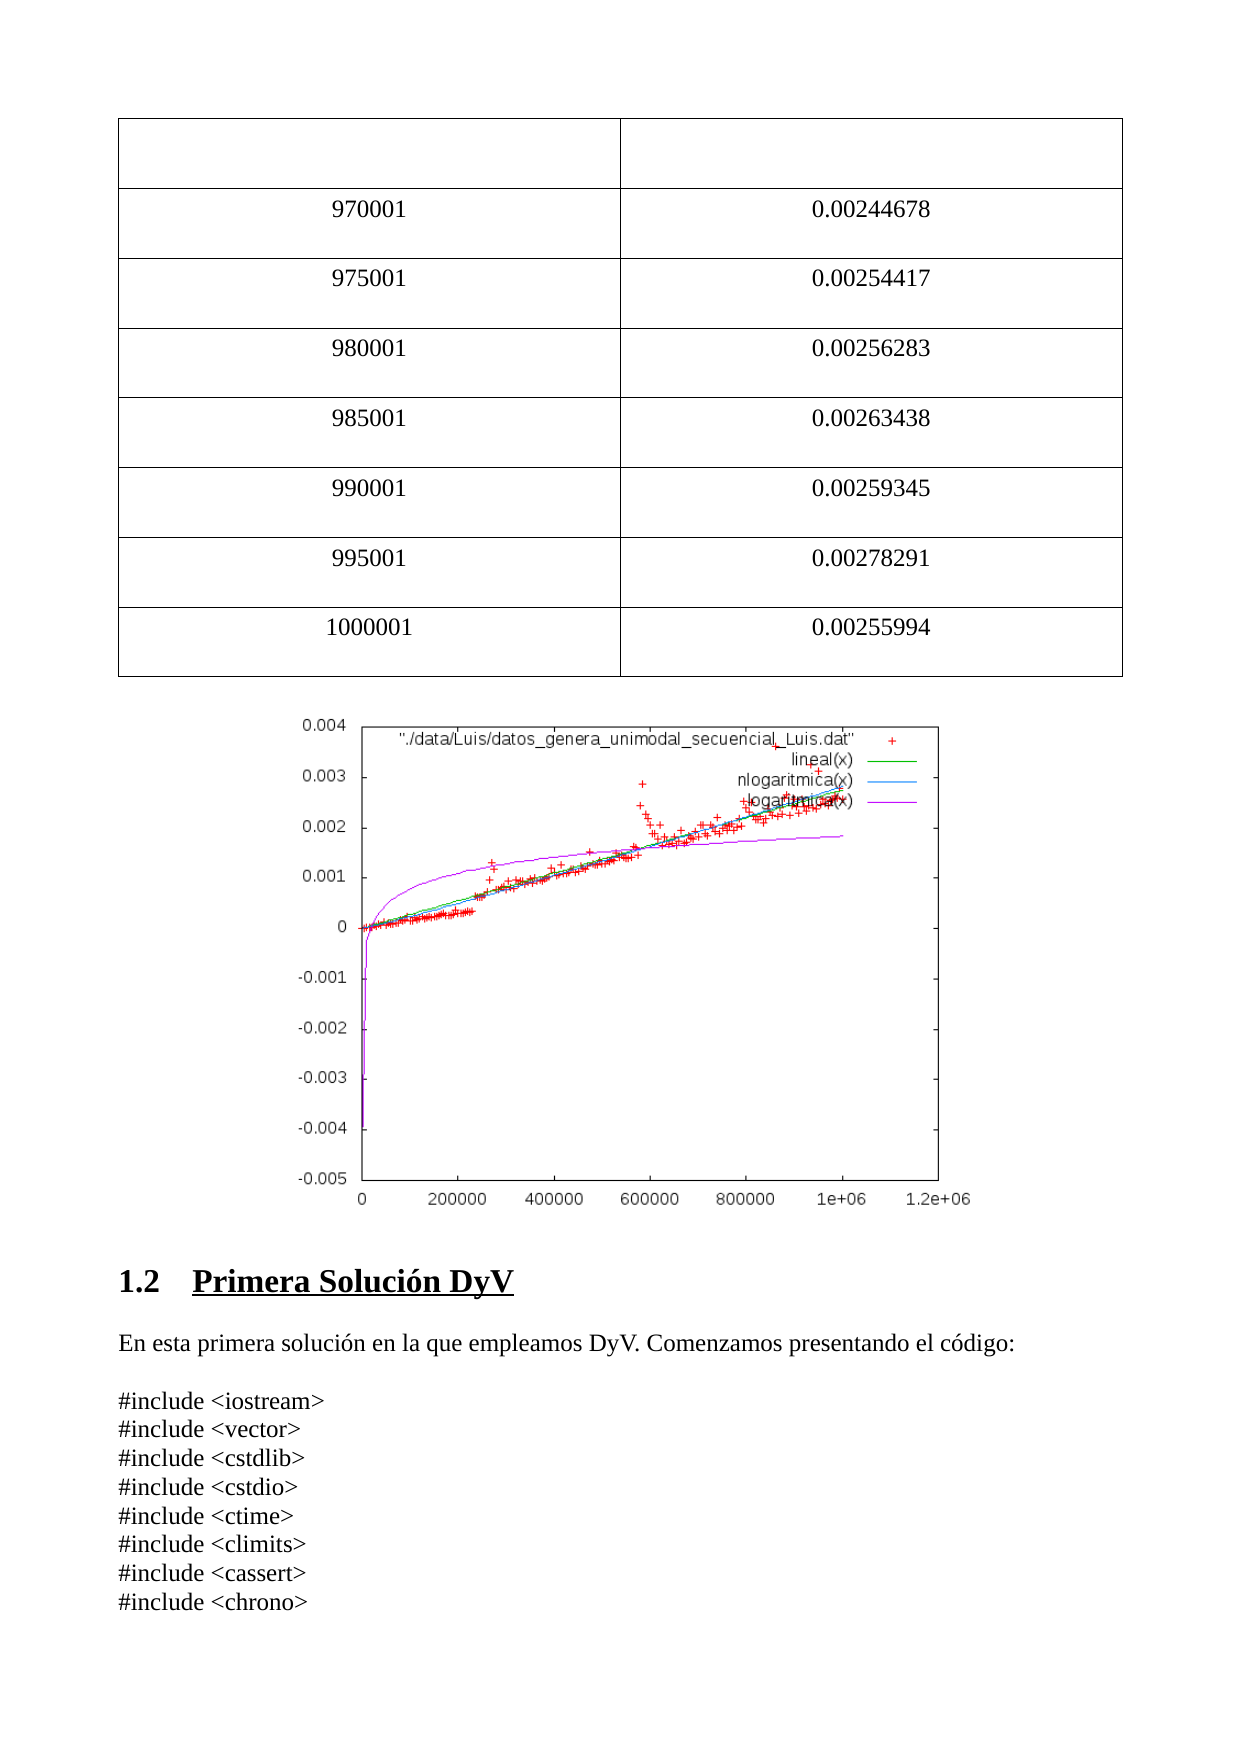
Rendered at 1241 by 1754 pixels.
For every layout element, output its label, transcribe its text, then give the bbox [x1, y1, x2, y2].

text #include <chrono> [118, 1587, 1122, 1616]
text #include <iostream> [118, 1386, 1122, 1414]
table_cell 975001 [119, 259, 620, 327]
table_cell 970001 [119, 189, 620, 258]
picture [268, 705, 972, 1222]
table_cell 0.00256283 [621, 329, 1122, 397]
text #include <cassert> [118, 1558, 1122, 1587]
table_cell [621, 119, 1122, 188]
table_cell 0.00263438 [621, 398, 1122, 467]
text #include <cstdlib> [118, 1443, 1122, 1472]
table_cell 990001 [119, 468, 620, 537]
table_cell 0.00244678 [621, 189, 1122, 258]
text 1.2 Primera Solución DyV [118, 1261, 1122, 1299]
table_cell 0.00254417 [621, 259, 1122, 327]
table_cell [119, 119, 620, 188]
table_cell 980001 [119, 329, 620, 397]
table_cell 0.00278291 [621, 538, 1122, 607]
text En esta primera solución en la que empleamos DyV. Comenzamos presentando el código: [118, 1328, 1122, 1357]
table_cell 995001 [119, 538, 620, 607]
table_cell 1000001 [119, 608, 620, 676]
table_cell 985001 [119, 398, 620, 467]
text #include <cstdio> [118, 1472, 1122, 1501]
table_cell 0.00259345 [621, 468, 1122, 537]
table_cell 0.00255994 [621, 608, 1122, 676]
text #include <climits> [118, 1529, 1122, 1558]
text #include <ctime> [118, 1501, 1122, 1529]
text #include <vector> [118, 1414, 1122, 1443]
